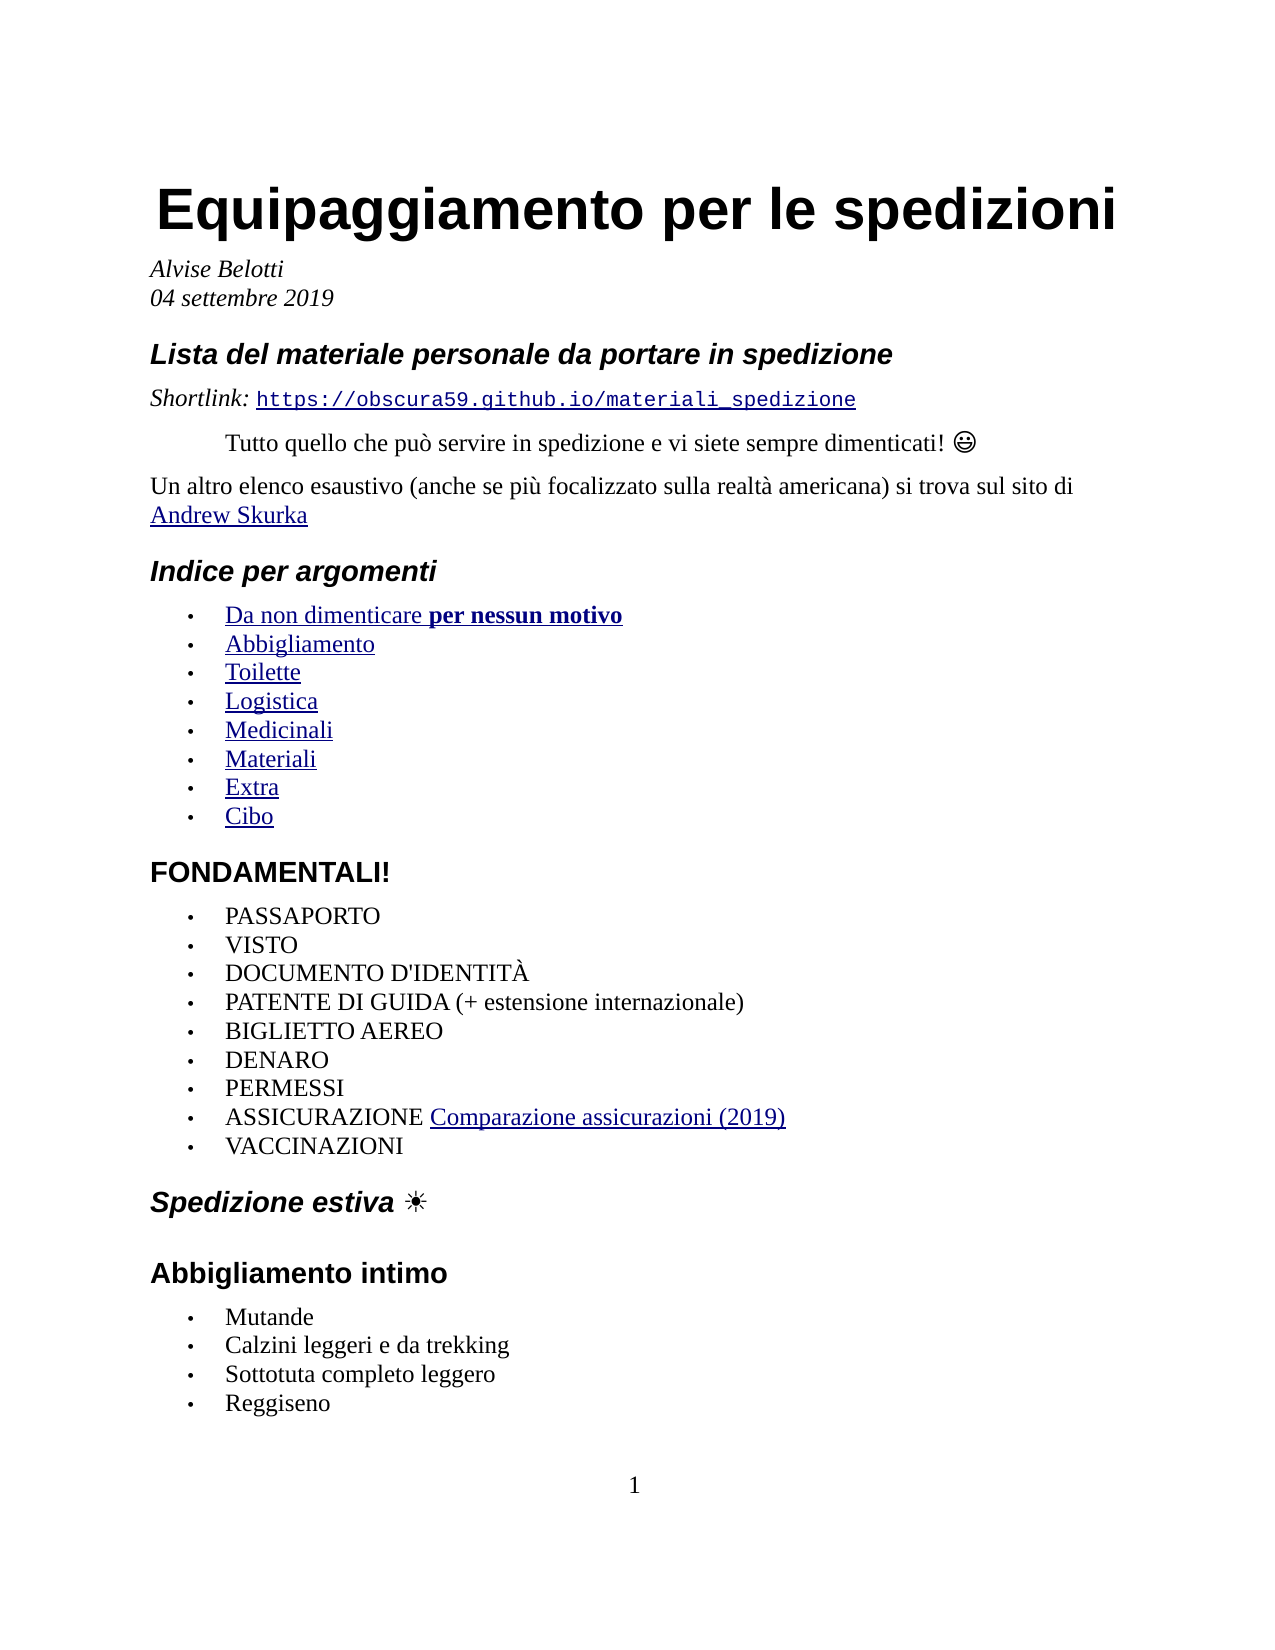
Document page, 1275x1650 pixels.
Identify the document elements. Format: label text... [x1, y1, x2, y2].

list VISTO [187, 930, 1125, 958]
text Un altro elenco esaustivo (anche se più focalizzato sulla realtà americana) si trova sul sito di Andrew Skurka [150, 471, 1125, 529]
list DENARO [187, 1045, 1125, 1073]
text Tutto quello che può servire in spedizione e vi siete sempre dimenticati! 😃 [225, 428, 1125, 456]
list VACCINAZIONI [187, 1131, 1125, 1160]
list PATENTE DI GUIDA (+ estensione internazionale) [187, 987, 1125, 1016]
list Extra [187, 772, 1125, 801]
list Logistica [187, 686, 1125, 715]
text Shortlink: https://obscura59.github.io/materiali_spedizione [150, 383, 1125, 413]
list Toilette [187, 657, 1125, 686]
list PERMESSI [187, 1073, 1125, 1102]
list DOCUMENTO D'IDENTITÀ [187, 958, 1125, 987]
list Sottotuta completo leggero [187, 1359, 1125, 1388]
list Cibo [187, 801, 1125, 830]
text 04 settembre 2019 [150, 283, 1125, 312]
text Alvise Belotti [150, 254, 1125, 283]
title Equipaggiamento per le spedizioni [150, 175, 1125, 242]
subtitle Lista del materiale personale da portare in spedizione [150, 337, 1125, 371]
list Calzini leggeri e da trekking [187, 1331, 1125, 1359]
list ASSICURAZIONE Comparazione assicurazioni (2019) [187, 1102, 1125, 1131]
list Reggiseno [187, 1388, 1125, 1417]
subtitle FONDAMENTALI! [150, 855, 1125, 888]
list BIGLIETTO AEREO [187, 1016, 1125, 1045]
list Abbigliamento [187, 629, 1125, 657]
subtitle Abbigliamento intimo [150, 1256, 1125, 1289]
list Medicinali [187, 715, 1125, 744]
list Materiali [187, 744, 1125, 772]
list PASSAPORTO [187, 901, 1125, 930]
subtitle Indice per argomenti [150, 554, 1125, 587]
list Mutande [187, 1302, 1125, 1331]
list Da non dimenticare per nessun motivo [187, 600, 1125, 629]
subtitle Spedizione estiva ☀️ [150, 1185, 1125, 1218]
